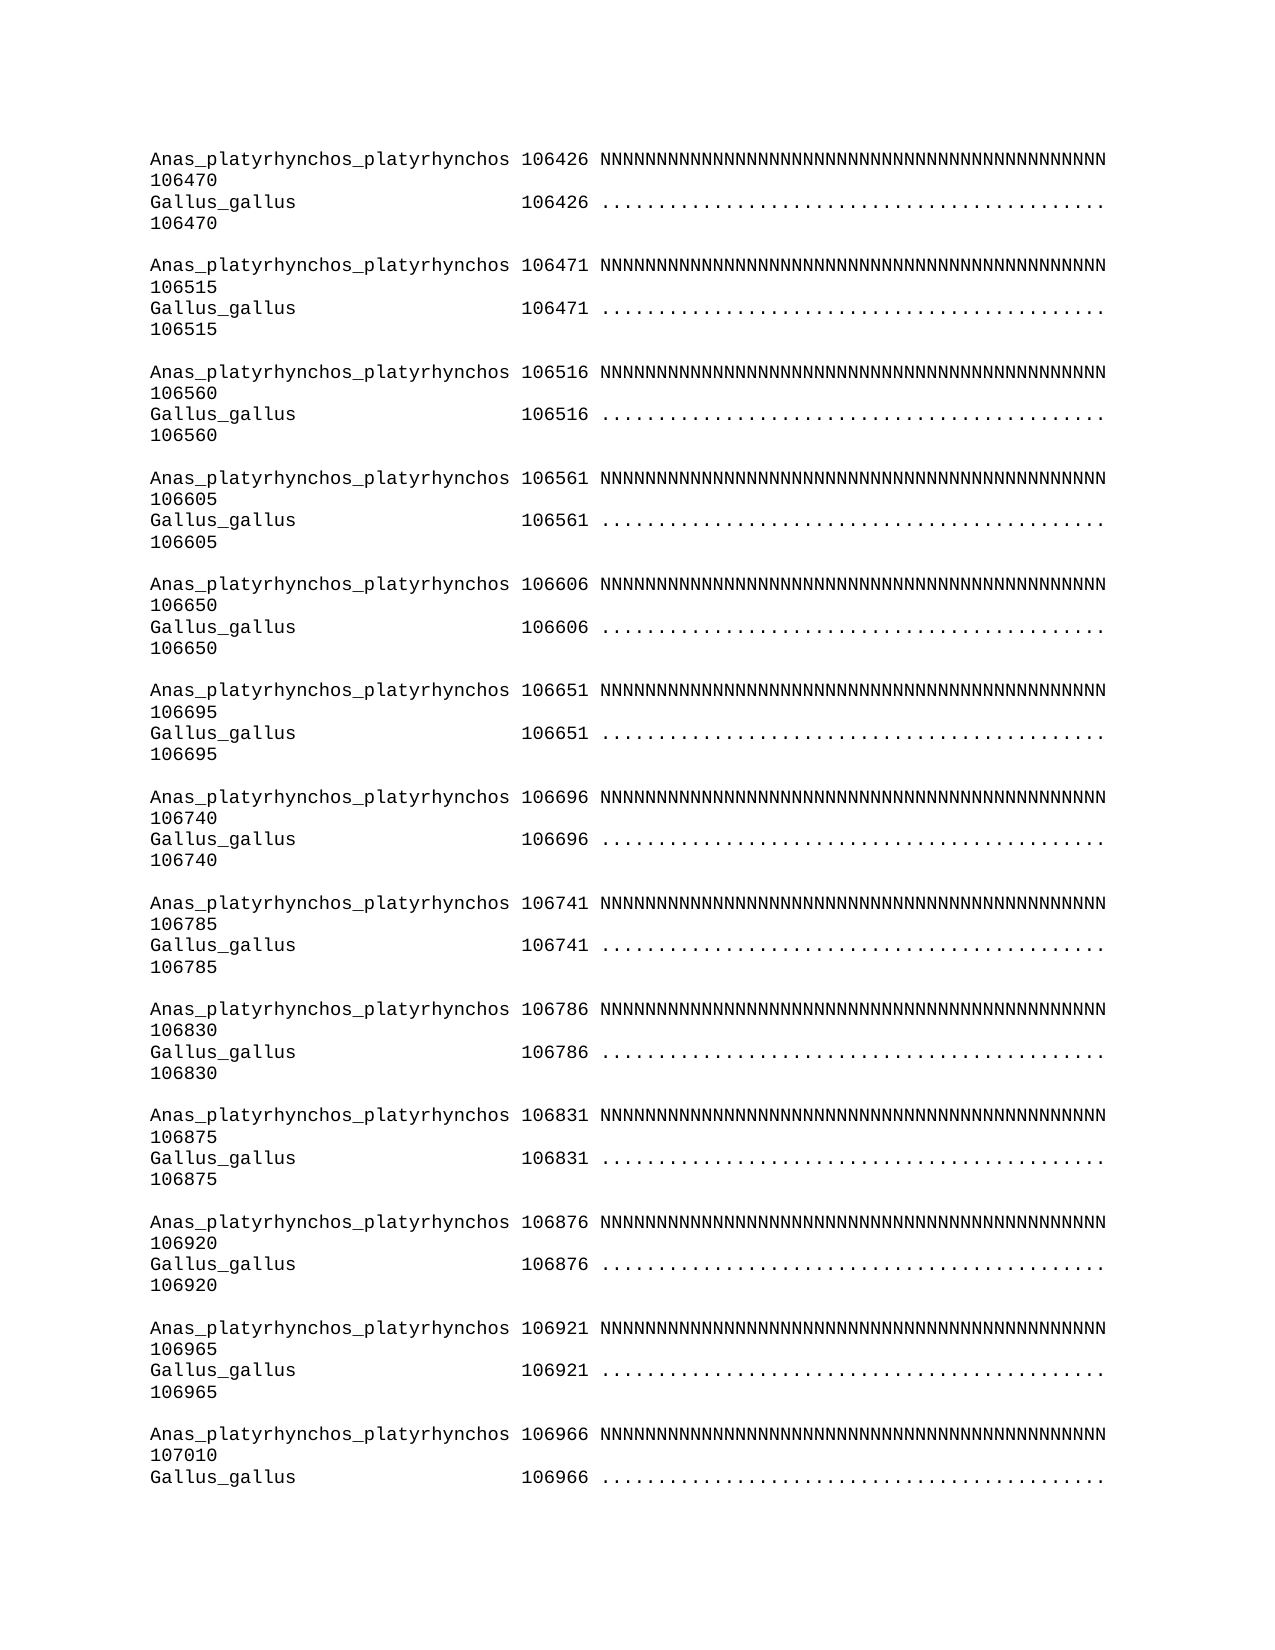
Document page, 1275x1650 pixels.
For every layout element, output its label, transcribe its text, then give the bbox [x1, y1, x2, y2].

text Anas_platyrhynchos_platyrhynchos 106606 NNNNNNNNNNNNNNNNNNNNNNNNNNNNNNNNNNNNNNNNNNNNN 106650 [150, 575, 1125, 617]
text Anas_platyrhynchos_platyrhynchos 106471 NNNNNNNNNNNNNNNNNNNNNNNNNNNNNNNNNNNNNNNNNNNNN 106515 [150, 256, 1125, 299]
text Anas_platyrhynchos_platyrhynchos 106651 NNNNNNNNNNNNNNNNNNNNNNNNNNNNNNNNNNNNNNNNNNNNN 106695 [150, 681, 1125, 724]
text Gallus_gallus 106606 ............................................. 106650 [150, 617, 1125, 660]
text Anas_platyrhynchos_platyrhynchos 106516 NNNNNNNNNNNNNNNNNNNNNNNNNNNNNNNNNNNNNNNNNNNNN 106560 [150, 362, 1125, 405]
text Anas_platyrhynchos_platyrhynchos 106831 NNNNNNNNNNNNNNNNNNNNNNNNNNNNNNNNNNNNNNNNNNNNN 106875 [150, 1106, 1125, 1149]
text Gallus_gallus 106921 ............................................. 106965 [150, 1361, 1125, 1404]
text Anas_platyrhynchos_platyrhynchos 106786 NNNNNNNNNNNNNNNNNNNNNNNNNNNNNNNNNNNNNNNNNNNNN 106830 [150, 1000, 1125, 1042]
text Gallus_gallus 106696 ............................................. 106740 [150, 830, 1125, 872]
text Gallus_gallus 106876 ............................................. 106920 [150, 1255, 1125, 1297]
text Anas_platyrhynchos_platyrhynchos 106876 NNNNNNNNNNNNNNNNNNNNNNNNNNNNNNNNNNNNNNNNNNNNN 106920 [150, 1212, 1125, 1255]
text Gallus_gallus 106651 ............................................. 106695 [150, 724, 1125, 766]
text Gallus_gallus 106426 ............................................. 106470 [150, 192, 1125, 235]
text Gallus_gallus 106831 ............................................. 106875 [150, 1149, 1125, 1191]
text Anas_platyrhynchos_platyrhynchos 106561 NNNNNNNNNNNNNNNNNNNNNNNNNNNNNNNNNNNNNNNNNNNNN 106605 [150, 469, 1125, 511]
text Anas_platyrhynchos_platyrhynchos 106741 NNNNNNNNNNNNNNNNNNNNNNNNNNNNNNNNNNNNNNNNNNNNN 106785 [150, 894, 1125, 936]
text Gallus_gallus 106966 ............................................. [150, 1467, 1125, 1489]
text Gallus_gallus 106471 ............................................. 106515 [150, 299, 1125, 341]
text Gallus_gallus 106516 ............................................. 106560 [150, 405, 1125, 447]
text Anas_platyrhynchos_platyrhynchos 106921 NNNNNNNNNNNNNNNNNNNNNNNNNNNNNNNNNNNNNNNNNNNNN 106965 [150, 1319, 1125, 1361]
text Gallus_gallus 106741 ............................................. 106785 [150, 936, 1125, 979]
text Gallus_gallus 106561 ............................................. 106605 [150, 511, 1125, 554]
text Gallus_gallus 106786 ............................................. 106830 [150, 1042, 1125, 1085]
text Anas_platyrhynchos_platyrhynchos 106696 NNNNNNNNNNNNNNNNNNNNNNNNNNNNNNNNNNNNNNNNNNNNN 106740 [150, 787, 1125, 830]
text Anas_platyrhynchos_platyrhynchos 106966 NNNNNNNNNNNNNNNNNNNNNNNNNNNNNNNNNNNNNNNNNNNNN 107010 [150, 1425, 1125, 1467]
text Anas_platyrhynchos_platyrhynchos 106426 NNNNNNNNNNNNNNNNNNNNNNNNNNNNNNNNNNNNNNNNNNNNN 106470 [150, 150, 1125, 192]
